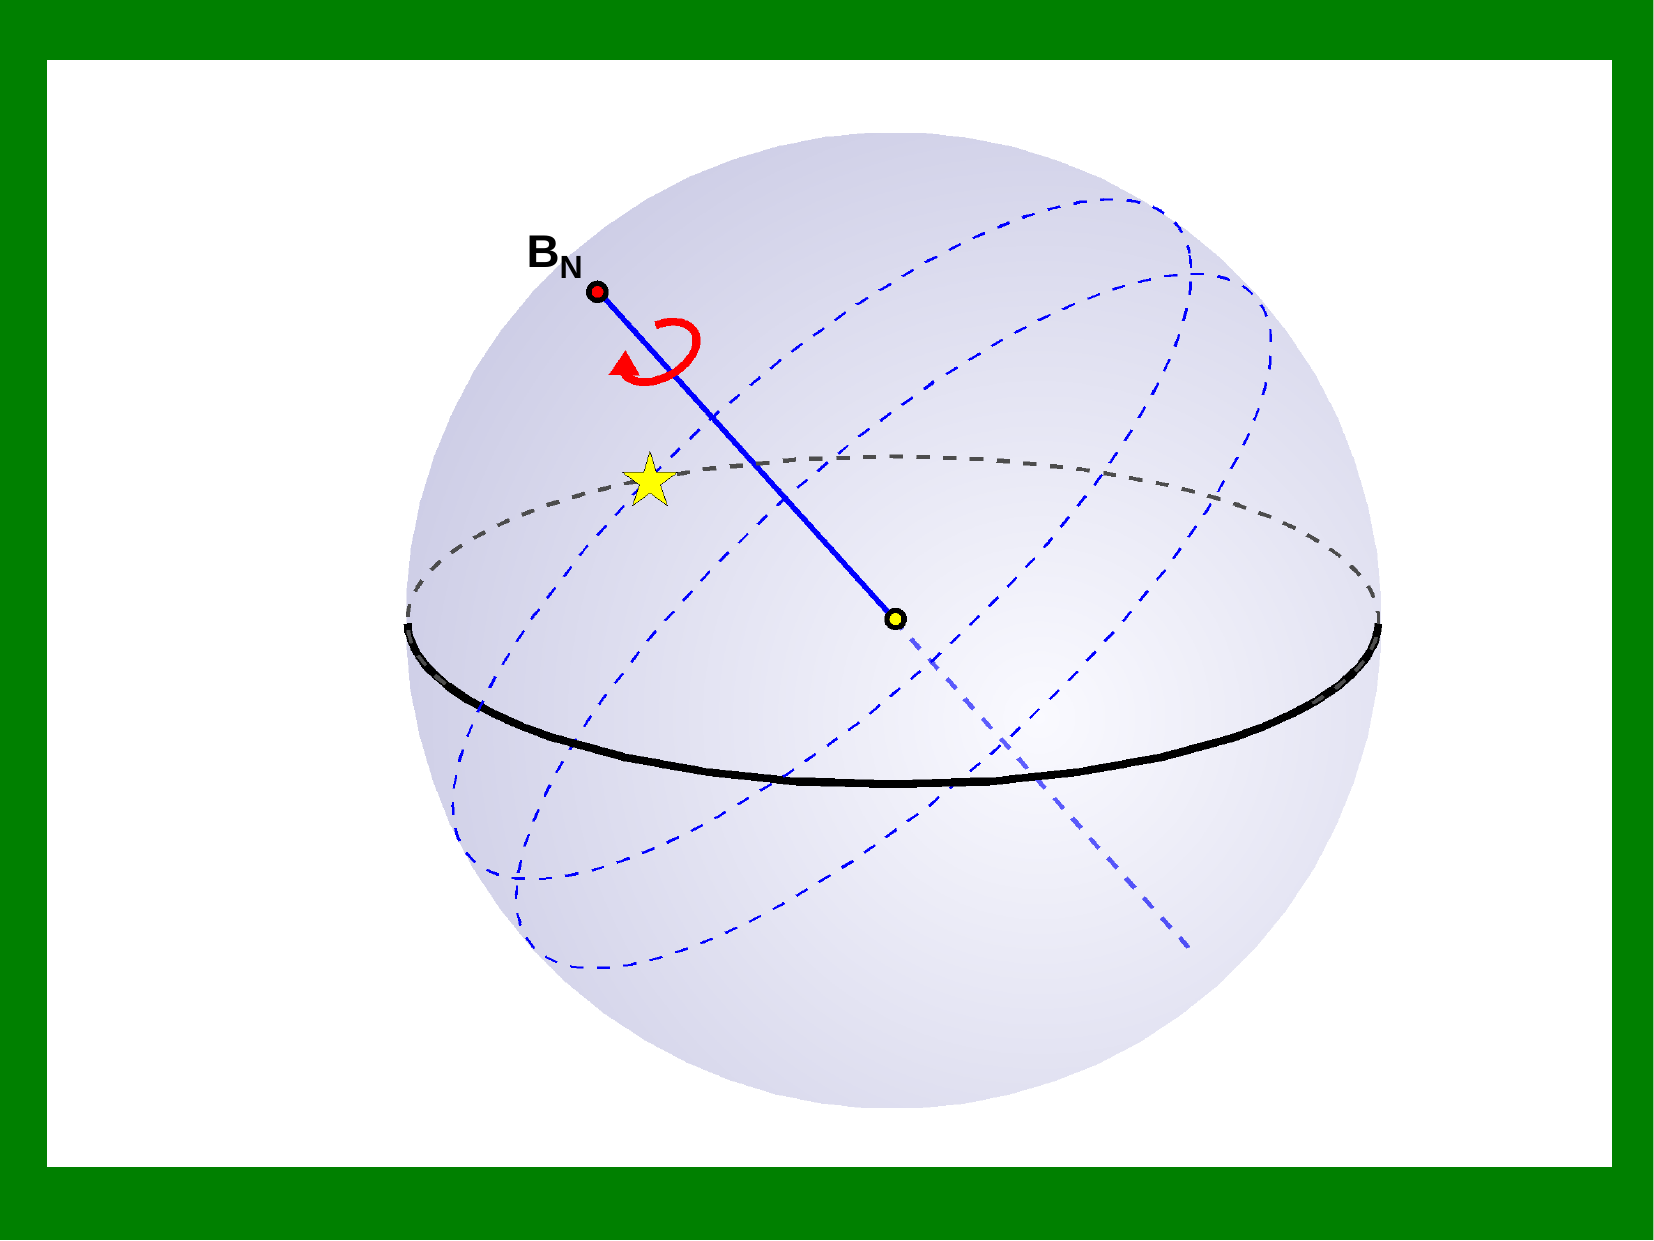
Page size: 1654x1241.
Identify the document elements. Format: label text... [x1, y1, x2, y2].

picture [47, 60, 1612, 1168]
text_box BN [511, 218, 598, 293]
